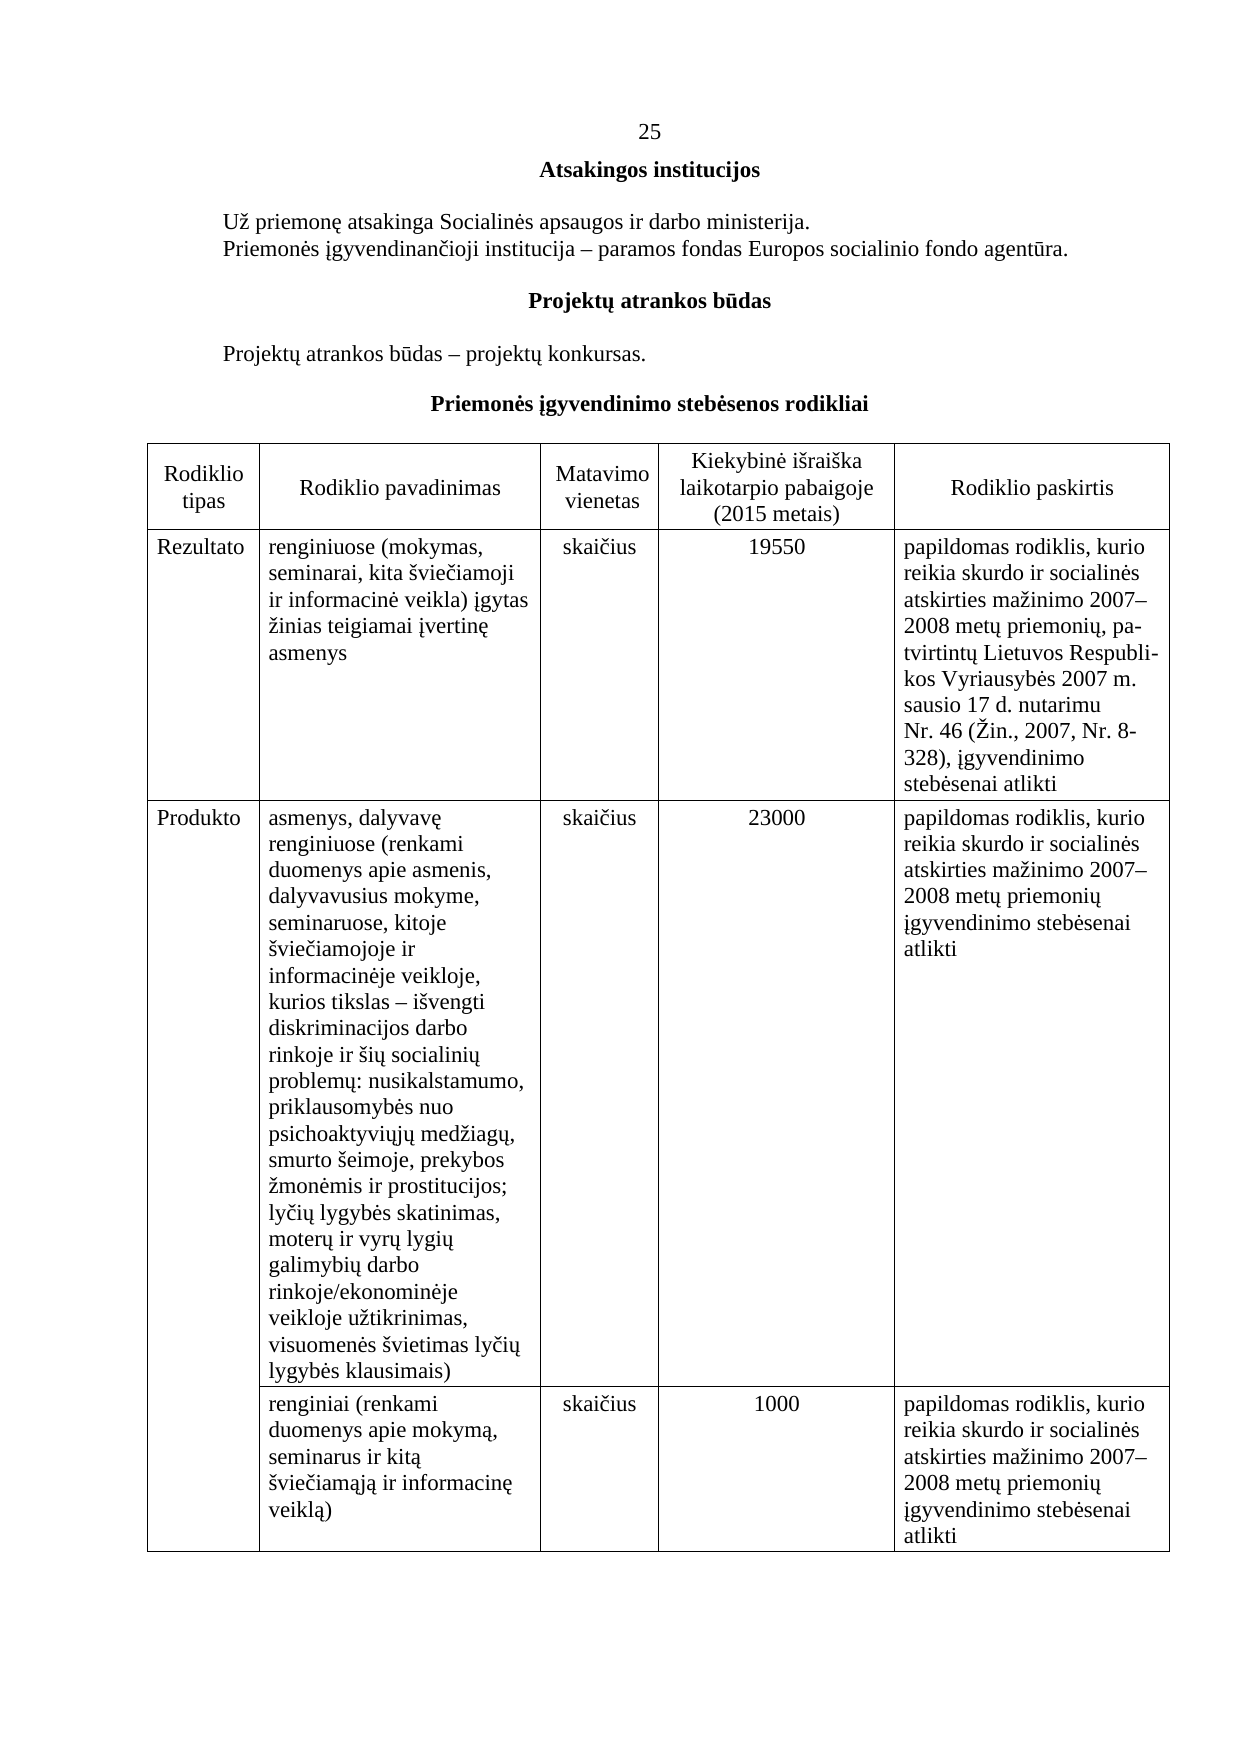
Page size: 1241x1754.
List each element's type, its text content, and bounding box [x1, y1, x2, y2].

text Atsakingos institucijos [148, 156, 1152, 182]
table_cell papildomas rodiklis, kurio reikia skurdo ir socialinės atskirties mažinimo 2007–2008 metų priemonių įgyvendinimo stebėsenai atlikti [895, 1387, 1169, 1551]
text Priemonės įgyvendinimo stebėsenos rodikliai [148, 391, 1152, 417]
table_cell renginiai (renkami duomenys apie mokymą, seminarus ir kitą šviečiamąją ir informacinę veiklą) [260, 1387, 540, 1551]
table_cell Rezultato [148, 530, 259, 799]
text Už priemonę atsakinga Socialinės apsaugos ir darbo ministerija. [148, 208, 1152, 235]
table_cell Produkto [148, 801, 259, 1551]
table_header Rodiklio paskirtis [895, 444, 1169, 529]
table_header Rodiklio pavadinimas [260, 444, 540, 529]
table_cell 23000 [659, 801, 894, 1386]
table_cell asmenys, dalyvavę renginiuose (renkami duomenys apie asmenis, dalyvavusius mokyme, seminaruose, kitoje šviečiamojoje ir informacinėje veikloje, kurios tikslas – išvengti diskriminacijos darbo rinkoje ir šių socialinių problemų: nusikalstamumo, priklausomybės nuo psichoaktyviųjų medžiagų, smurto šeimoje, prekybos žmonėmis ir prostitucijos; lyčių lygybės skatinimas, moterų ir vyrų lygių galimybių darbo rinkoje/ekonominėje veikloje užtikrinimas, visuomenės švietimas lyčių lygybės klausimais) [260, 801, 540, 1386]
table_cell 1000 [659, 1387, 894, 1551]
table_header Kiekybinė išraiška laikotarpio pabaigoje (2015 metais) [659, 444, 894, 529]
text Projektų atrankos būdas – projektų konkursas. [148, 340, 1152, 366]
text Priemonės įgyvendinančioji institucija – paramos fondas Europos socialinio fondo agentūra. [148, 235, 1152, 261]
table_cell papildomas rodiklis, kurio reikia skurdo ir socialinės atskirties mažinimo 2007–2008 metų priemonių įgyvendinimo stebėsenai atlikti [895, 801, 1169, 1386]
table_cell skaičius [541, 530, 658, 799]
table_cell skaičius [541, 1387, 658, 1551]
table_cell papildomas rodiklis, kurio reikia skurdo ir socialinės atskirties mažinimo 2007–2008 metų priemonių, pa­tvirtintų Lietuvos Respubli­kos Vyriausybės 2007 m. sausio 17 d. nutarimu Nr. 46 (Žin., 2007, Nr. 8-328), įgyvendi­ni­mo stebėsenai atlikti [895, 530, 1169, 799]
table_header Matavimo vienetas [541, 444, 658, 529]
table_cell 19550 [659, 530, 894, 799]
table_cell renginiuose (mokymas, seminarai, kita šviečiamoji ir informacinė veikla) įgytas žinias teigiamai įvertinę asmenys [260, 530, 540, 799]
text Projektų atrankos būdas [148, 287, 1152, 314]
table_header Rodiklio tipas [148, 444, 259, 529]
table_cell skaičius [541, 801, 658, 1386]
